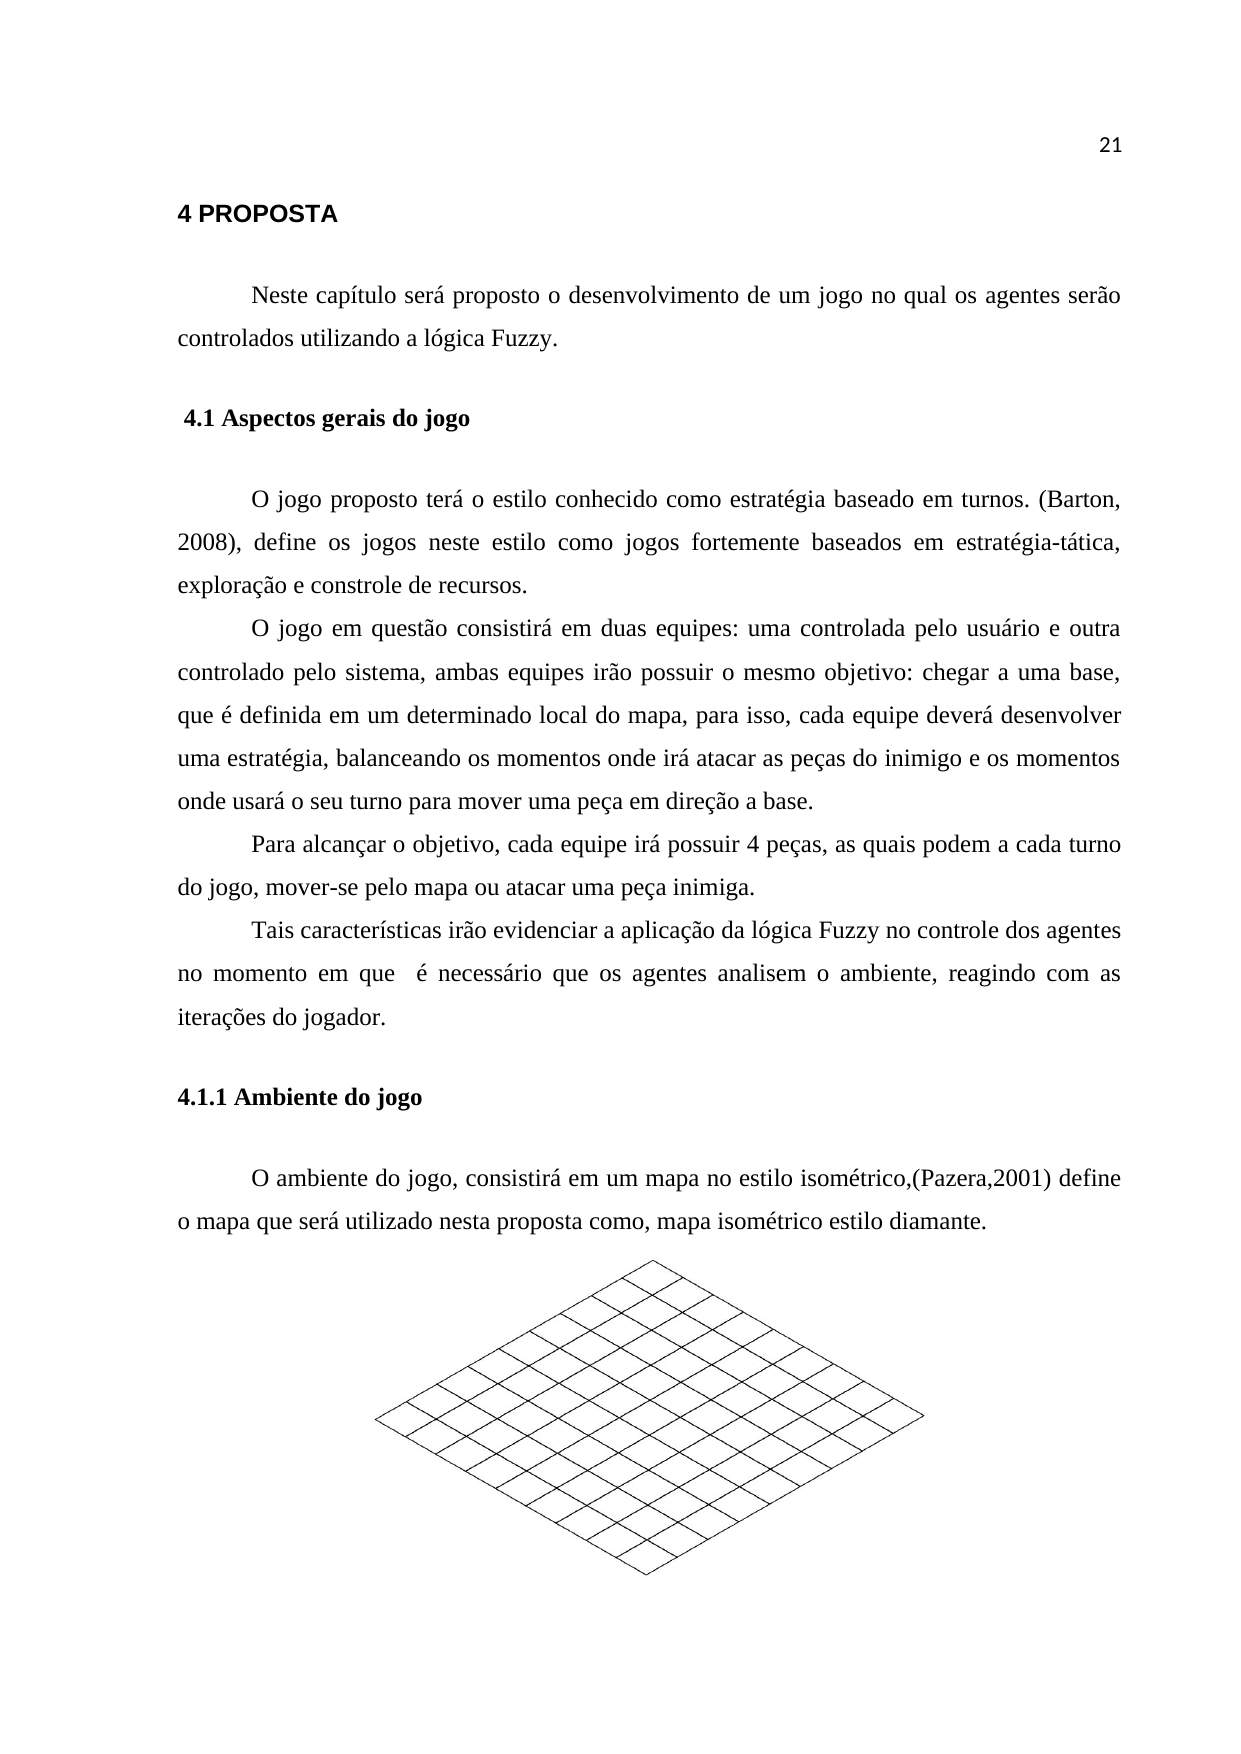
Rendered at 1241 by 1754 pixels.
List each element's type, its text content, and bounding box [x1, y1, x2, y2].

text Tais características irão evidenciar a aplicação da lógica Fuzzy no controle dos agentes no momento em que é necessário que os agentes analisem o ambiente, reagindo com as iterações do jogador. [177, 915, 1122, 1030]
subtitle [177, 1327, 1122, 1615]
text Neste capítulo será proposto o desenvolvimento de um jogo no qual os agentes serão controlados utilizando a lógica Fuzzy. [177, 280, 1122, 352]
picture [364, 1249, 935, 1579]
subtitle 4.1.1 Ambiente do jogo [177, 1082, 1122, 1111]
text O jogo proposto terá o estilo conhecido como estratégia baseado em turnos. (Barton, 2008), define os jogos neste estilo como jogos fortemente baseados em estratégia-tática, exploração e constrole de recursos. [177, 484, 1122, 599]
subtitle 4.1 Aspectos gerais do jogo [177, 403, 1122, 432]
list PROPOSTA [177, 199, 1122, 228]
text O jogo em questão consistirá em duas equipes: uma controlada pelo usuário e outra controlado pelo sistema, ambas equipes irão possuir o mesmo objetivo: chegar a uma base, que é definida em um determinado local do mapa, para isso, cada equipe deverá desenvolver uma estratégia, balanceando os momentos onde irá atacar as peças do inimigo e os momentos onde usará o seu turno para mover uma peça em direção a base. [177, 613, 1122, 815]
text Para alcançar o objetivo, cada equipe irá possuir 4 peças, as quais podem a cada turno do jogo, mover-se pelo mapa ou atacar uma peça inimiga. [177, 829, 1122, 901]
text O ambiente do jogo, consistirá em um mapa no estilo isométrico,(Pazera,2001) define o mapa que será utilizado nesta proposta como, mapa isométrico estilo diamante. [177, 1163, 1122, 1235]
